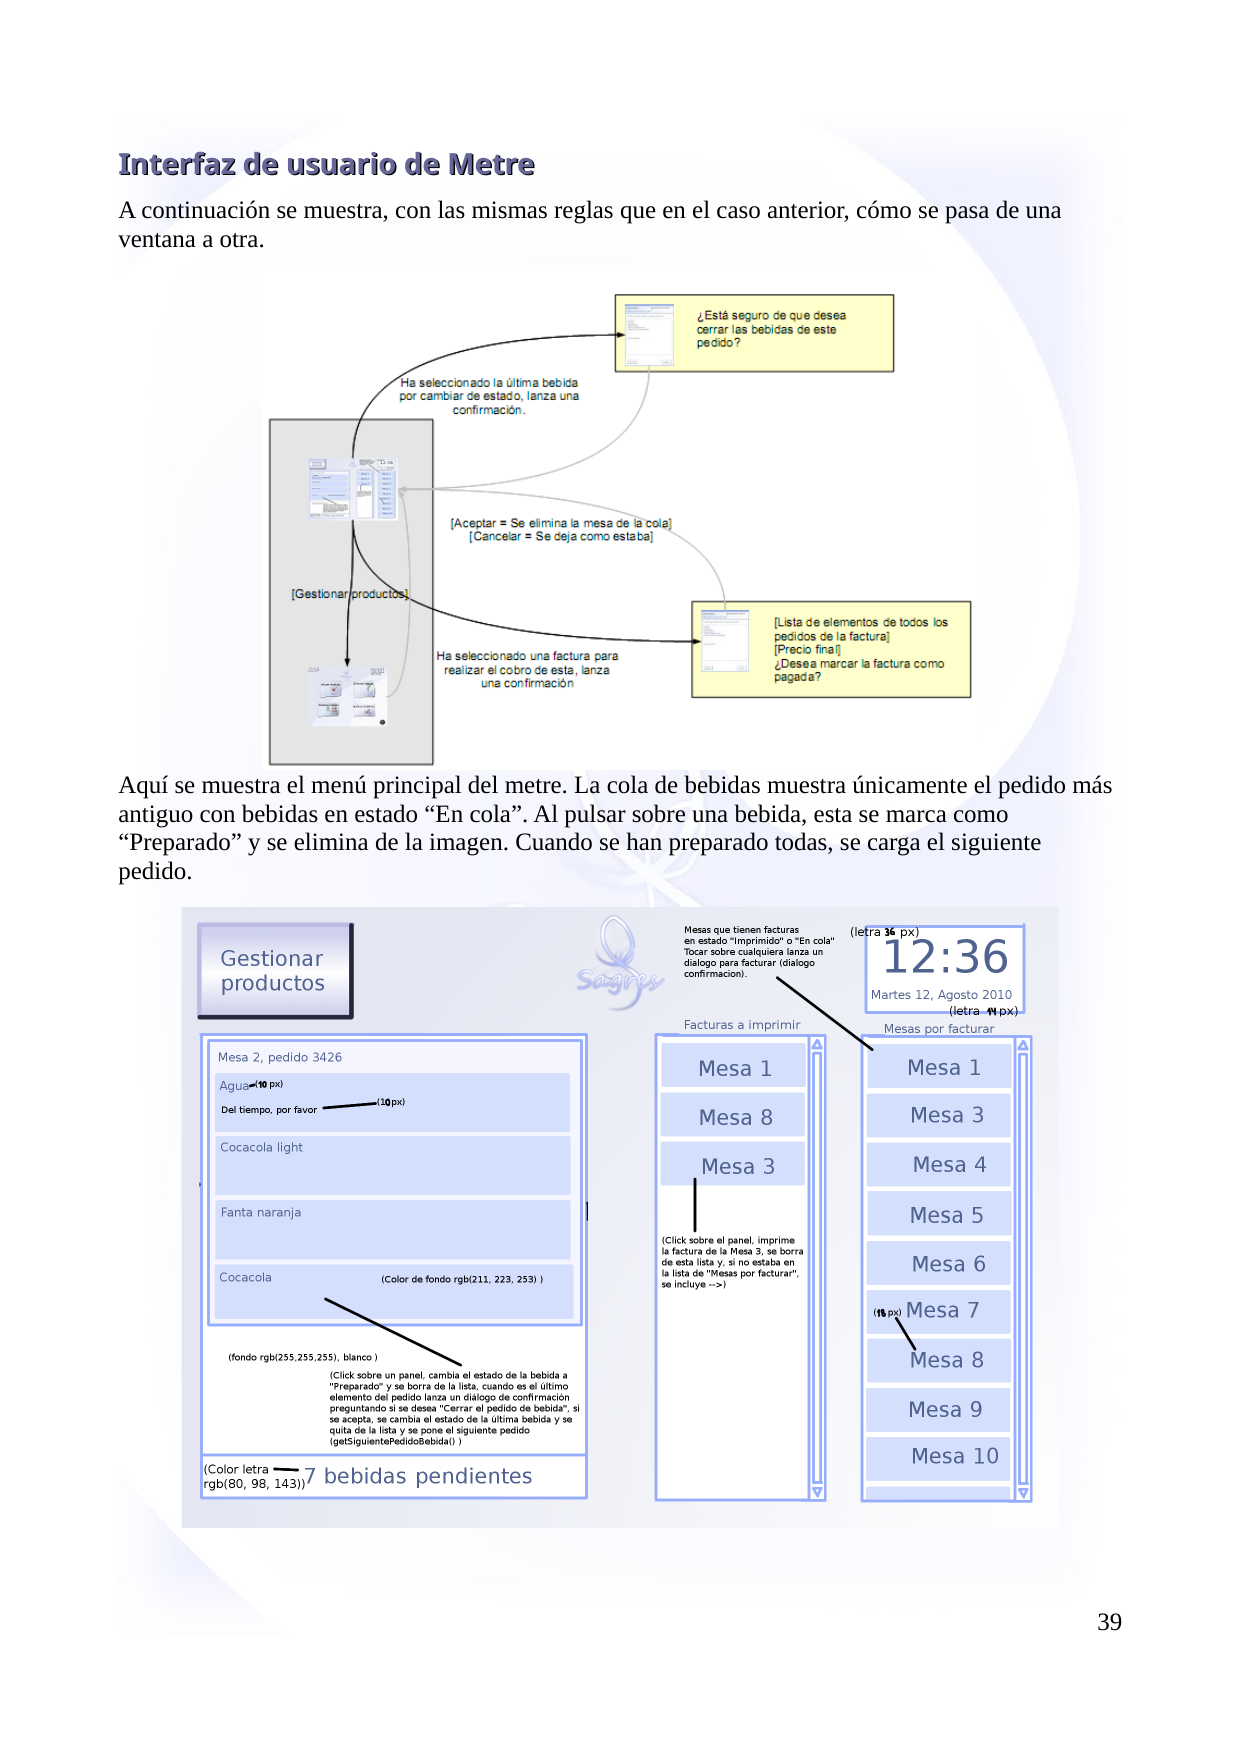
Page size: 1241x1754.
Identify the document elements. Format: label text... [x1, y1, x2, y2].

subtitle Interfaz de usuario de Metre [118, 143, 1122, 183]
picture [118, 253, 1122, 770]
text Aquí se muestra el menú principal del metre. La cola de bebidas muestra únicamente el pedido más antiguo con bebidas en estado “En cola”. Al pulsar sobre una bebida, esta se marca como “Preparado” y se elimina de la imagen. Cuando se han preparado todas, se carga el siguiente pedido. [118, 770, 1122, 885]
text A continuación se muestra, con las mismas reglas que en el caso anterior, cómo se pasa de una ventana a otra. [118, 195, 1122, 253]
picture [118, 118, 1122, 143]
picture [118, 885, 1122, 1636]
picture [118, 183, 1122, 195]
